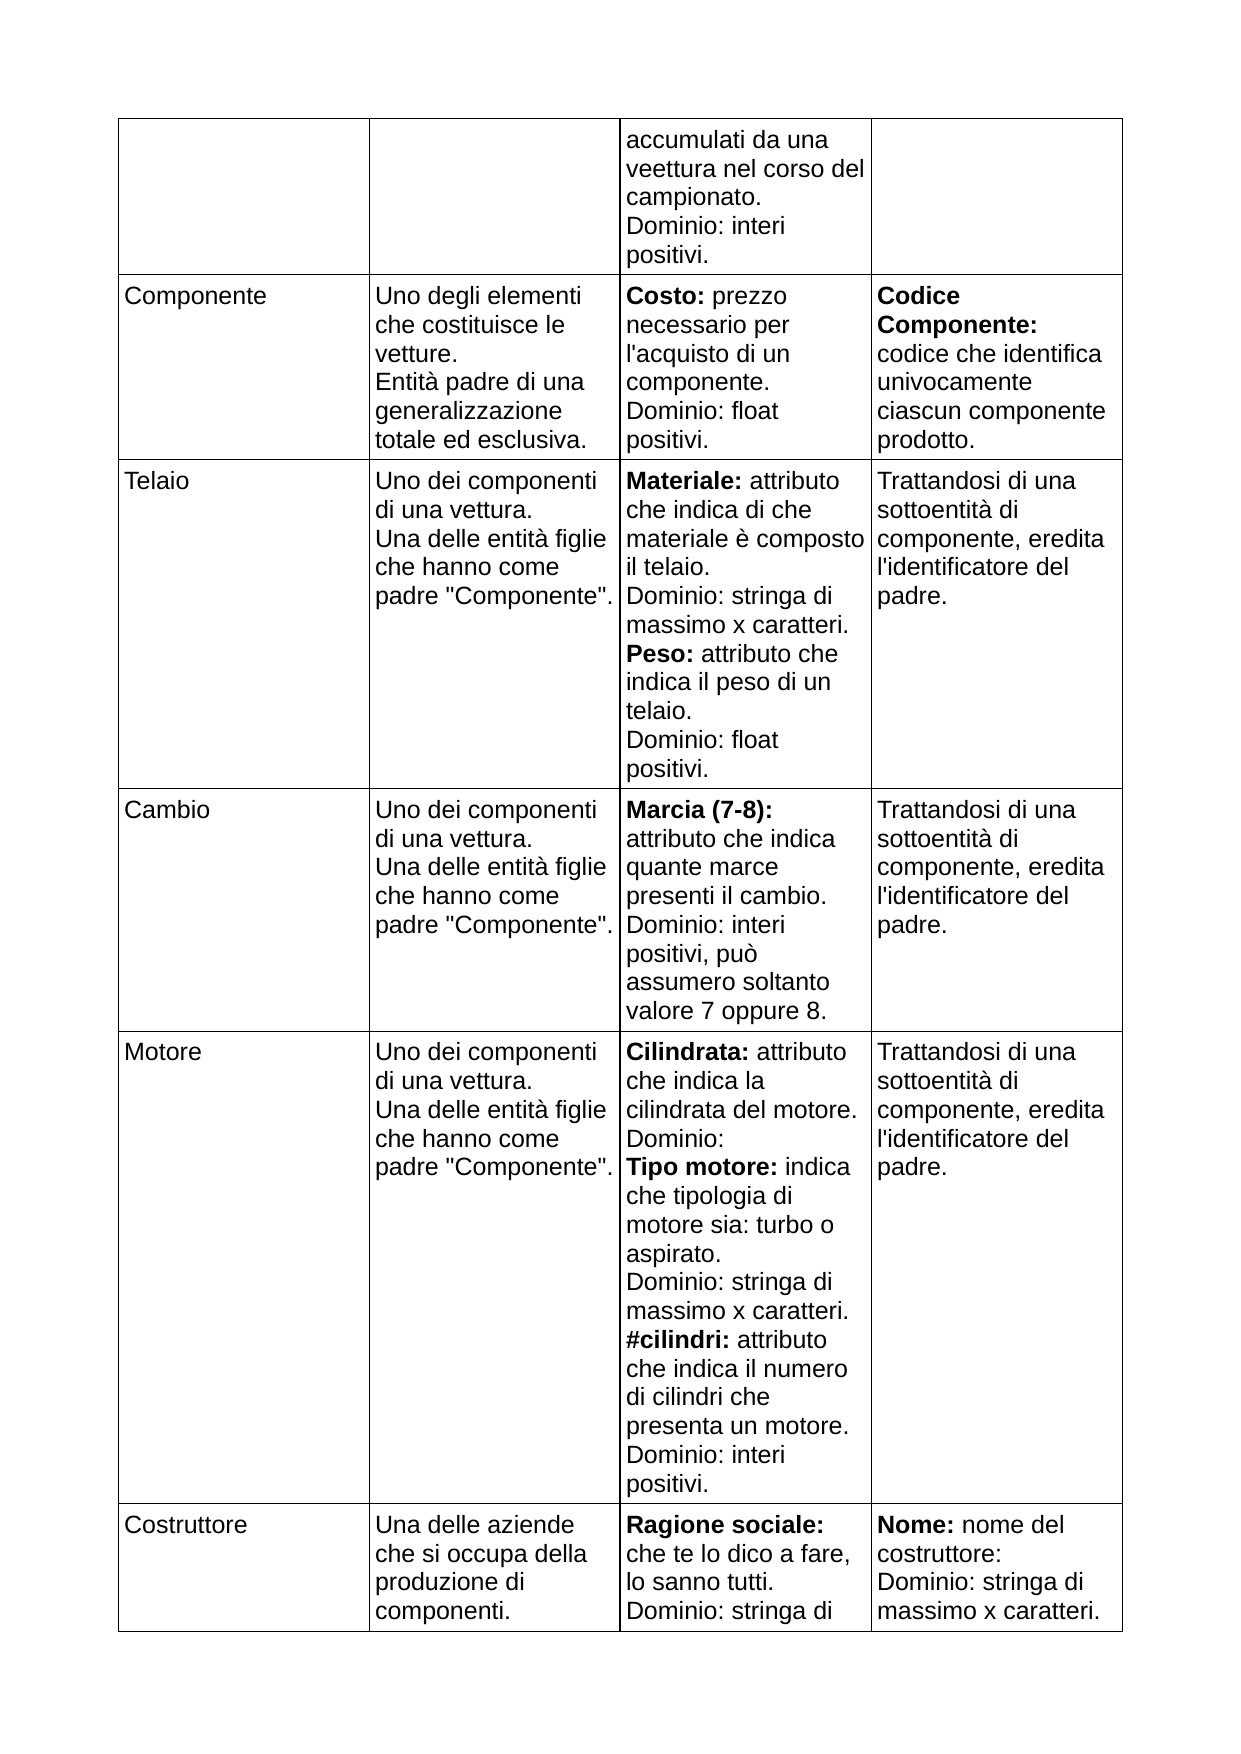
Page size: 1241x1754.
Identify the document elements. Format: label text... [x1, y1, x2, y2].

table_cell Codice Componente: codice che identifica univocamente ciascun componente prodotto. [872, 275, 1122, 459]
table_cell Costruttore [119, 1504, 369, 1631]
table_cell Uno dei componenti di una vettura. Una delle entità figlie che hanno come padre "Componente". [370, 1032, 619, 1503]
table_cell Ragione sociale: che te lo dico a fare, lo sanno tutti. Dominio: stringa di [621, 1504, 871, 1631]
table_cell Trattandosi di una sottoentità di componente, eredita l'identificatore del padre. [872, 1032, 1122, 1503]
table_cell Una delle aziende che si occupa della produzione di componenti. [370, 1504, 619, 1631]
table_cell Costo: prezzo necessario per l'acquisto di un componente. Dominio: float positivi. [621, 275, 871, 459]
table_cell Marcia (7-8): attributo che indica quante marce presenti il cambio. Dominio: interi positivi, può assumero soltanto valore 7 oppure 8. [621, 789, 871, 1031]
table_cell Trattandosi di una sottoentità di componente, eredita l'identificatore del padre. [872, 789, 1122, 1031]
table_cell Componente [119, 275, 369, 459]
table_cell Nome: nome del costruttore: Dominio: stringa di massimo x caratteri. [872, 1504, 1122, 1631]
table_cell Cilindrata: attributo che indica la cilindrata del motore. Dominio: Tipo motore: indica che tipologia di motore sia: turbo o aspirato. Dominio: stringa di massimo x caratteri. #cilindri: attributo che indica il numero di cilindri che presenta un motore. Dominio: interi positivi. [621, 1032, 871, 1503]
table_cell Telaio [119, 460, 369, 788]
table_cell Cambio [119, 789, 369, 1031]
table_cell [119, 119, 369, 274]
table_cell Motore [119, 1032, 369, 1503]
table_cell accumulati da una veettura nel corso del campionato. Dominio: interi positivi. [621, 119, 871, 274]
table_cell Uno degli elementi che costituisce le vetture. Entità padre di una generalizzazione totale ed esclusiva. [370, 275, 619, 459]
table_cell [872, 119, 1122, 274]
table_cell Materiale: attributo che indica di che materiale è composto il telaio. Dominio: stringa di massimo x caratteri. Peso: attributo che indica il peso di un telaio. Dominio: float positivi. [621, 460, 871, 788]
table_cell Uno dei componenti di una vettura. Una delle entità figlie che hanno come padre "Componente". [370, 789, 619, 1031]
table_cell Uno dei componenti di una vettura. Una delle entità figlie che hanno come padre "Componente". [370, 460, 619, 788]
table_cell [370, 119, 619, 274]
table_cell Trattandosi di una sottoentità di componente, eredita l'identificatore del padre. [872, 460, 1122, 788]
